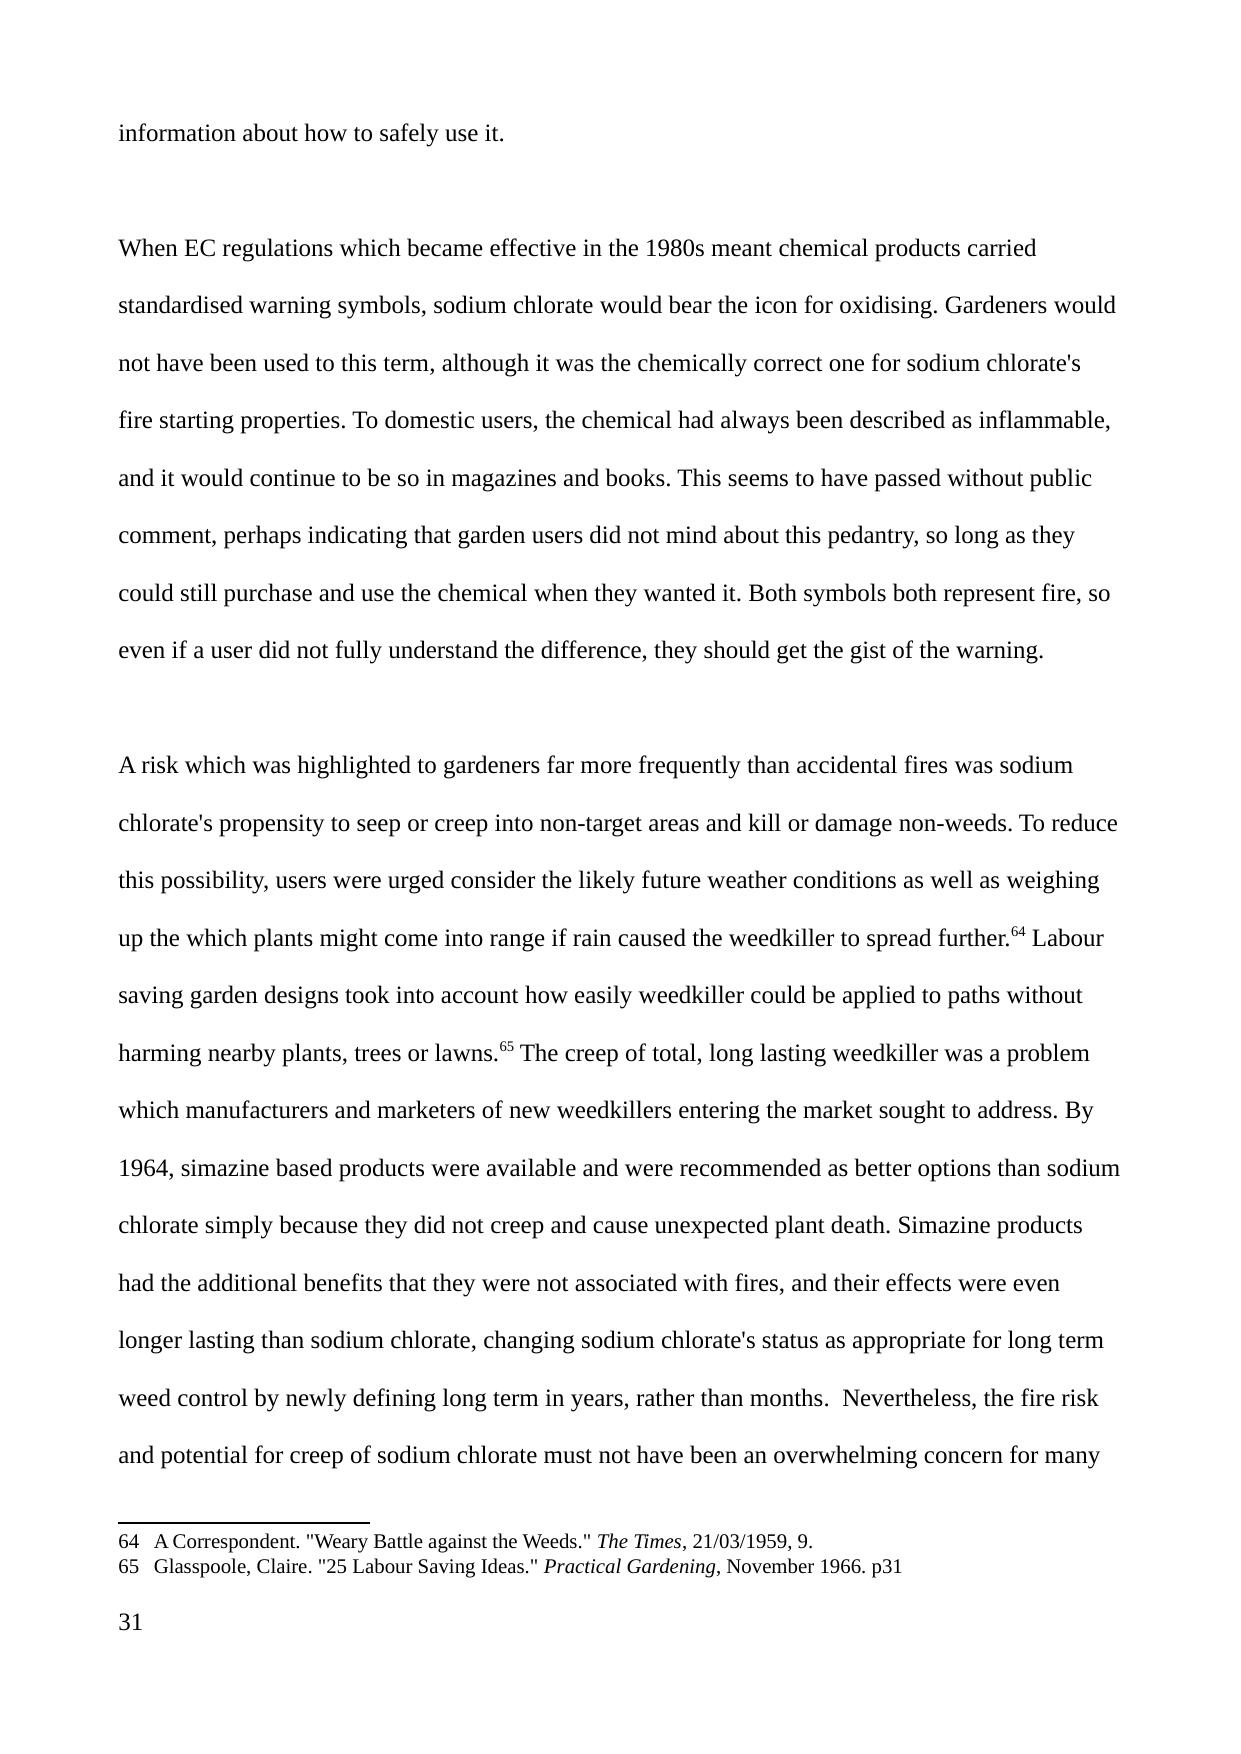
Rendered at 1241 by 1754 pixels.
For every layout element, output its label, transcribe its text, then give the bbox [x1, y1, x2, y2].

text When EC regulations which became effective in the 1980s meant chemical products carried standardised warning symbols, sodium chlorate would bear the icon for oxidising. Gardeners would not have been used to this term, although it was the chemically correct one for sodium chlorate's fire starting properties. To domestic users, the chemical had always been described as inflammable, and it would continue to be so in magazines and books. This seems to have passed without public comment, perhaps indicating that garden users did not mind about this pedantry, so long as they could still purchase and use the chemical when they wanted it. Both symbols both represent fire, so even if a user did not fully understand the difference, they should get the gist of the warning. [118, 233, 1122, 664]
text information about how to safely use it. [118, 118, 1122, 147]
text A Correspondent. "Weary Battle against the Weeds." The Times, 21/03/1959, 9. [118, 1529, 1122, 1553]
text Glasspoole, Claire. "25 Labour Saving Ideas." Practical Gardening, November 1966. p31 [118, 1553, 1122, 1578]
text A risk which was highlighted to gardeners far more frequently than accidental fires was sodium chlorate's propensity to seep or creep into non-target areas and kill or damage non-weeds. To reduce this possibility, users were urged consider the likely future weather conditions as well as weighing up the which plants might come into range if rain caused the weedkiller to spread further. Labour saving garden designs took into account how easily weedkiller could be applied to paths without harming nearby plants, trees or lawns. The creep of total, long lasting weedkiller was a problem which manufacturers and marketers of new weedkillers entering the market sought to address. By 1964, simazine based products were available and were recommended as better options than sodium chlorate simply because they did not creep and cause unexpected plant death. Simazine products had the additional benefits that they were not associated with fires, and their effects were even longer lasting than sodium chlorate, changing sodium chlorate's status as appropriate for long term weed control by newly defining long term in years, rather than months. Nevertheless, the fire risk and potential for creep of sodium chlorate must not have been an overwhelming concern for many [118, 751, 1122, 1469]
